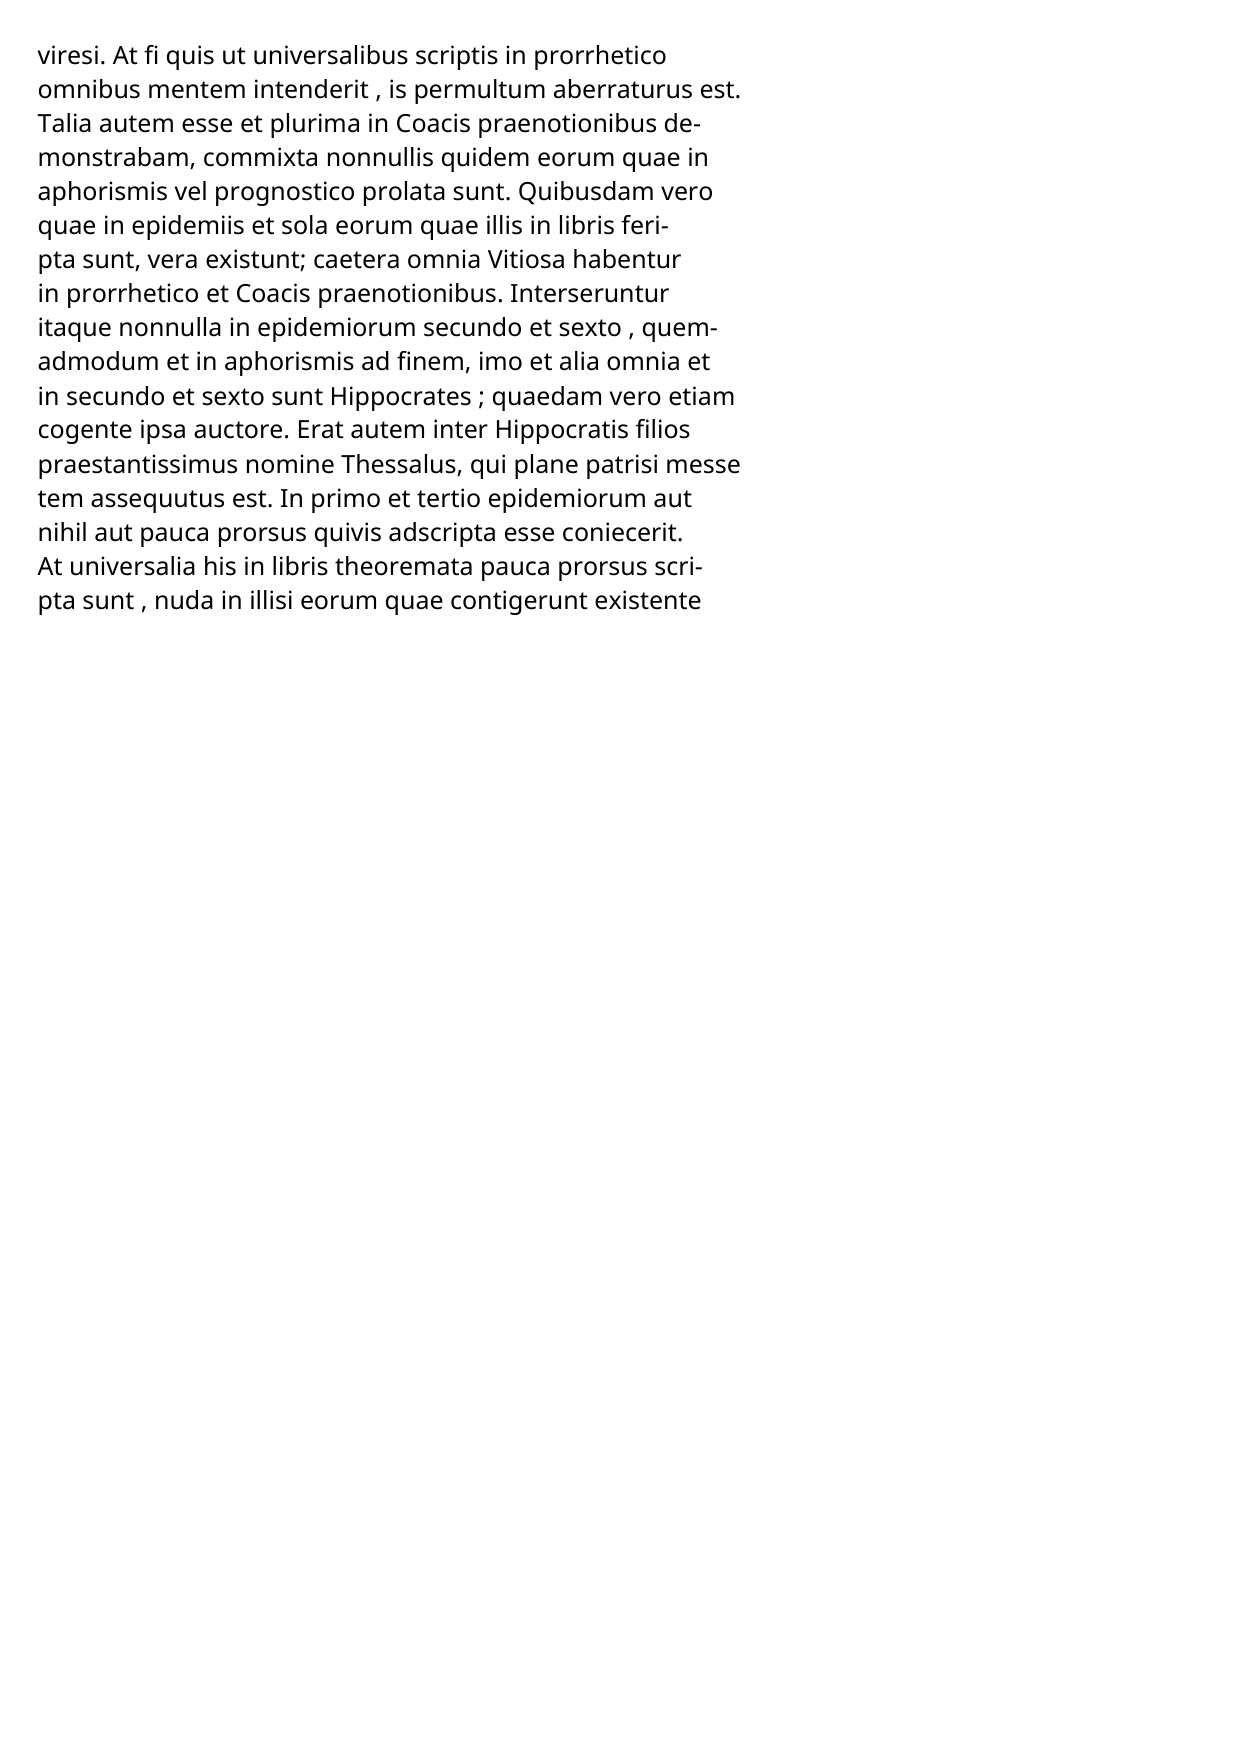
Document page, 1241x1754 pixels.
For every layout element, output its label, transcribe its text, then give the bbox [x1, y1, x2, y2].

text viresi. At fi quis ut universalibus scriptis in prorrhetico omnibus mentem intenderit , is permultum aberraturus est. Talia autem esse et plurima in Coacis praenotionibus de- monstrabam, commixta nonnullis quidem eorum quae in aphorismis vel prognostico prolata sunt. Quibusdam vero quae in epidemiis et sola eorum quae illis in libris feri- pta sunt, vera existunt; caetera omnia Vitiosa habentur in prorrhetico et Coacis praenotionibus. Interseruntur itaque nonnulla in epidemiorum secundo et sexto , quem- admodum et in aphorismis ad finem, imo et alia omnia et in secundo et sexto sunt Hippocrates ; quaedam vero etiam cogente ipsa auctore. Erat autem inter Hippocratis filios praestantissimus nomine Thessalus, qui plane patrisi messe tem assequutus est. In primo et tertio epidemiorum aut nihil aut pauca prorsus quivis adscripta esse coniecerit. At universalia his in libris theoremata pauca prorsus scri- pta sunt , nuda in illisi eorum quae contigerunt existente [37, 37, 1203, 617]
